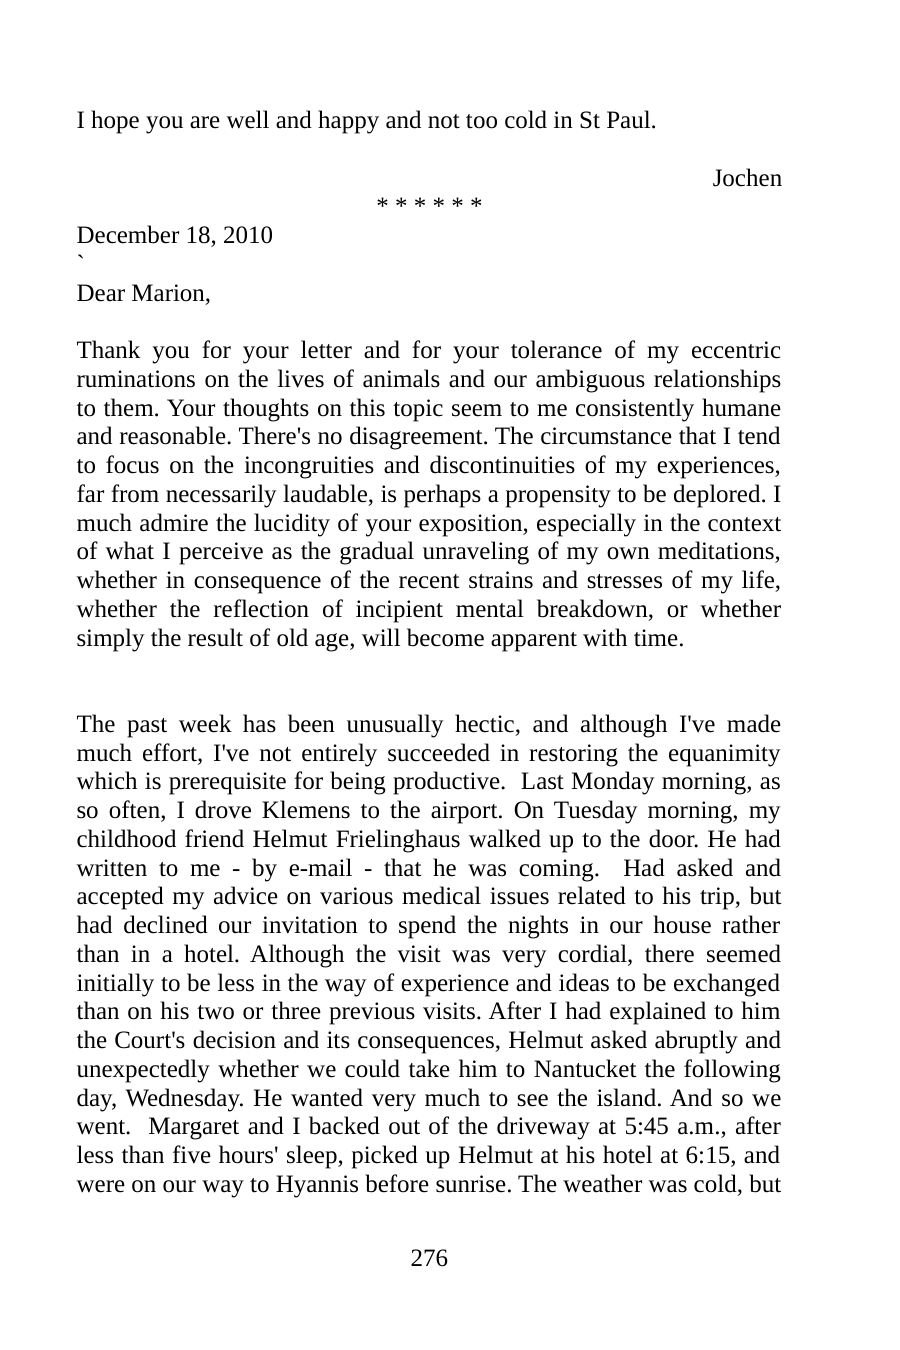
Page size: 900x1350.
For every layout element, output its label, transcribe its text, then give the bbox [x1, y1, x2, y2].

text ` [76, 249, 782, 278]
text I hope you are well and happy and not too cold in St Paul. [76, 105, 782, 134]
text Thank you for your letter and for your tolerance of my eccentric ruminations on the lives of animals and our ambiguous relationships to them. Your thoughts on this topic seem to me consistently humane and reasonable. There's no disagreement. The circumstance that I tend to focus on the incongruities and discontinuities of my experiences, far from necessarily laudable, is perhaps a propensity to be deplored. I much admire the lucidity of your exposition, especially in the context of what I perceive as the gradual unraveling of my own meditations, whether in consequence of the recent strains and stresses of my life, whether the reflection of incipient mental breakdown, or whether simply the result of old age, will become apparent with time. [76, 335, 782, 651]
text The past week has been unusually hectic, and although I've made much effort, I've not entirely succeeded in restoring the equanimity which is prerequisite for being productive. Last Monday morning, as so often, I drove Klemens to the airport. On Tuesday morning, my childhood friend Helmut Frielinghaus walked up to the door. He had written to me - by e-mail - that he was coming. Had asked and accepted my advice on various medical issues related to his trip, but had declined our invitation to spend the nights in our house rather than in a hotel. Although the visit was very cordial, there seemed initially to be less in the way of experience and ideas to be exchanged than on his two or three previous visits. After I had explained to him the Court's decision and its consequences, Helmut asked abruptly and unexpectedly whether we could take him to Nantucket the following day, Wednesday. He wanted very much to see the island. And so we went. Margaret and I backed out of the driveway at 5:45 a.m., after less than five hours' sleep, picked up Helmut at his hotel at 6:15, and were on our way to Hyannis before sunrise. The weather was cold, but [76, 709, 782, 1198]
text Jochen [76, 163, 782, 191]
text * * * * * * [76, 191, 782, 220]
text Dear Marion, [76, 278, 782, 306]
text December 18, 2010 [76, 220, 782, 249]
